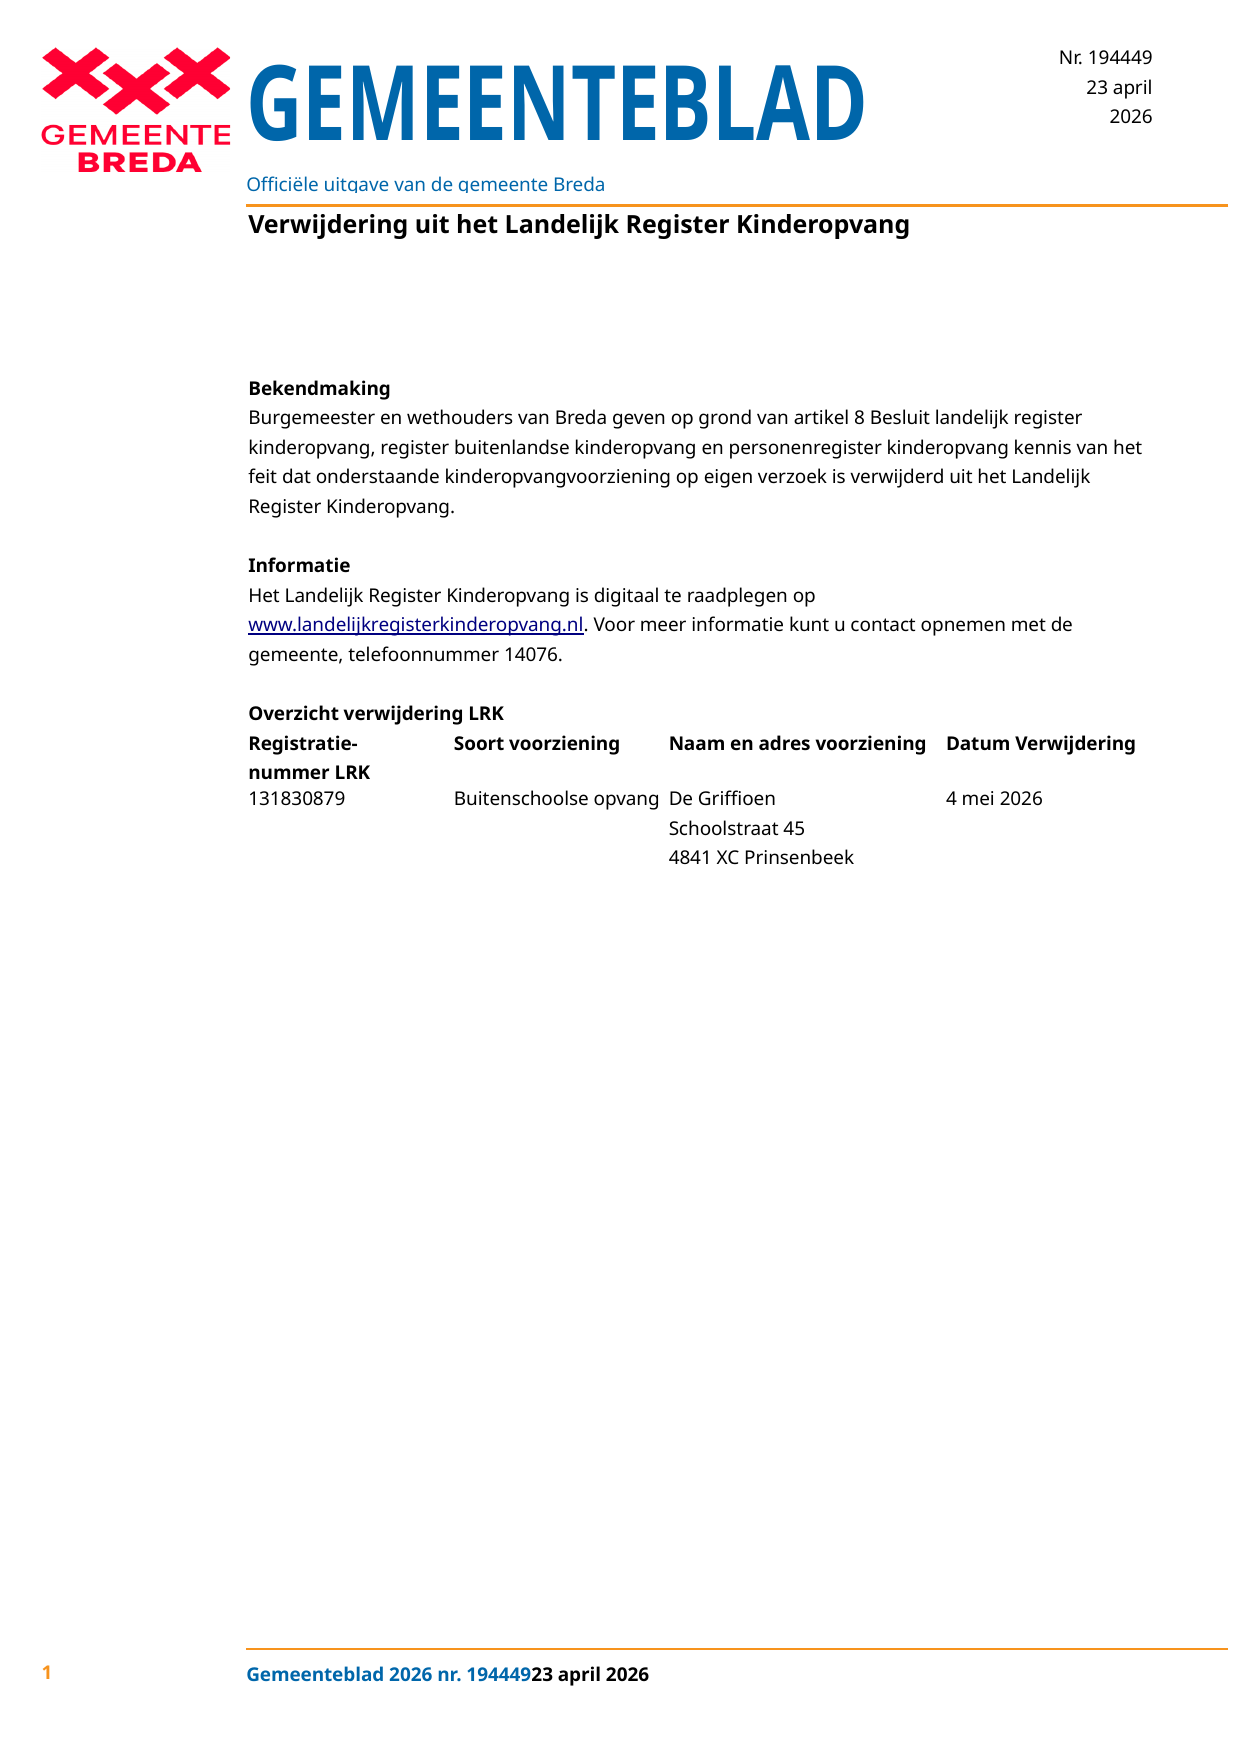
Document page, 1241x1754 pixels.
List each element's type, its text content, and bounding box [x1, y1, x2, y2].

table_header Registratie- nummer LRK [248, 730, 454, 785]
picture [41, 47, 231, 172]
table_cell De Griffioen Schoolstraat 45 4841 XC Prinsenbeek [669, 785, 946, 929]
table_header Naam en adres voorziening [669, 730, 946, 785]
table_cell Buitenschoolse opvang [454, 785, 668, 929]
text Bekendmaking [248, 375, 1152, 401]
text Overzicht verwijdering LRK [248, 700, 1152, 726]
table_cell 131830879 [248, 785, 454, 929]
text Burgemeester en wethouders van Breda geven op grond van artikel 8 Besluit landelijk register kinderopvang, register buitenlandse kinderopvang en personenregister kinderopvang kennis van het feit dat onderstaande kinderopvangvoorziening op eigen verzoek is verwijderd uit het Landelijk Register Kinderopvang. [248, 404, 1152, 519]
text Informatie [248, 552, 1152, 578]
text Verwijdering uit het Landelijk Register Kinderopvang [248, 207, 1152, 241]
table_cell 4 mei 2026 [946, 785, 1152, 929]
table_header Datum Verwijdering [946, 730, 1152, 785]
table_header Soort voorziening [454, 730, 668, 785]
text Het Landelijk Register Kinderopvang is digitaal te raadplegen op www.landelijkregisterkinderopvang.nl. Voor meer informatie kunt u contact opnemen met de gemeente, telefoonnummer 14076. [248, 582, 1152, 667]
